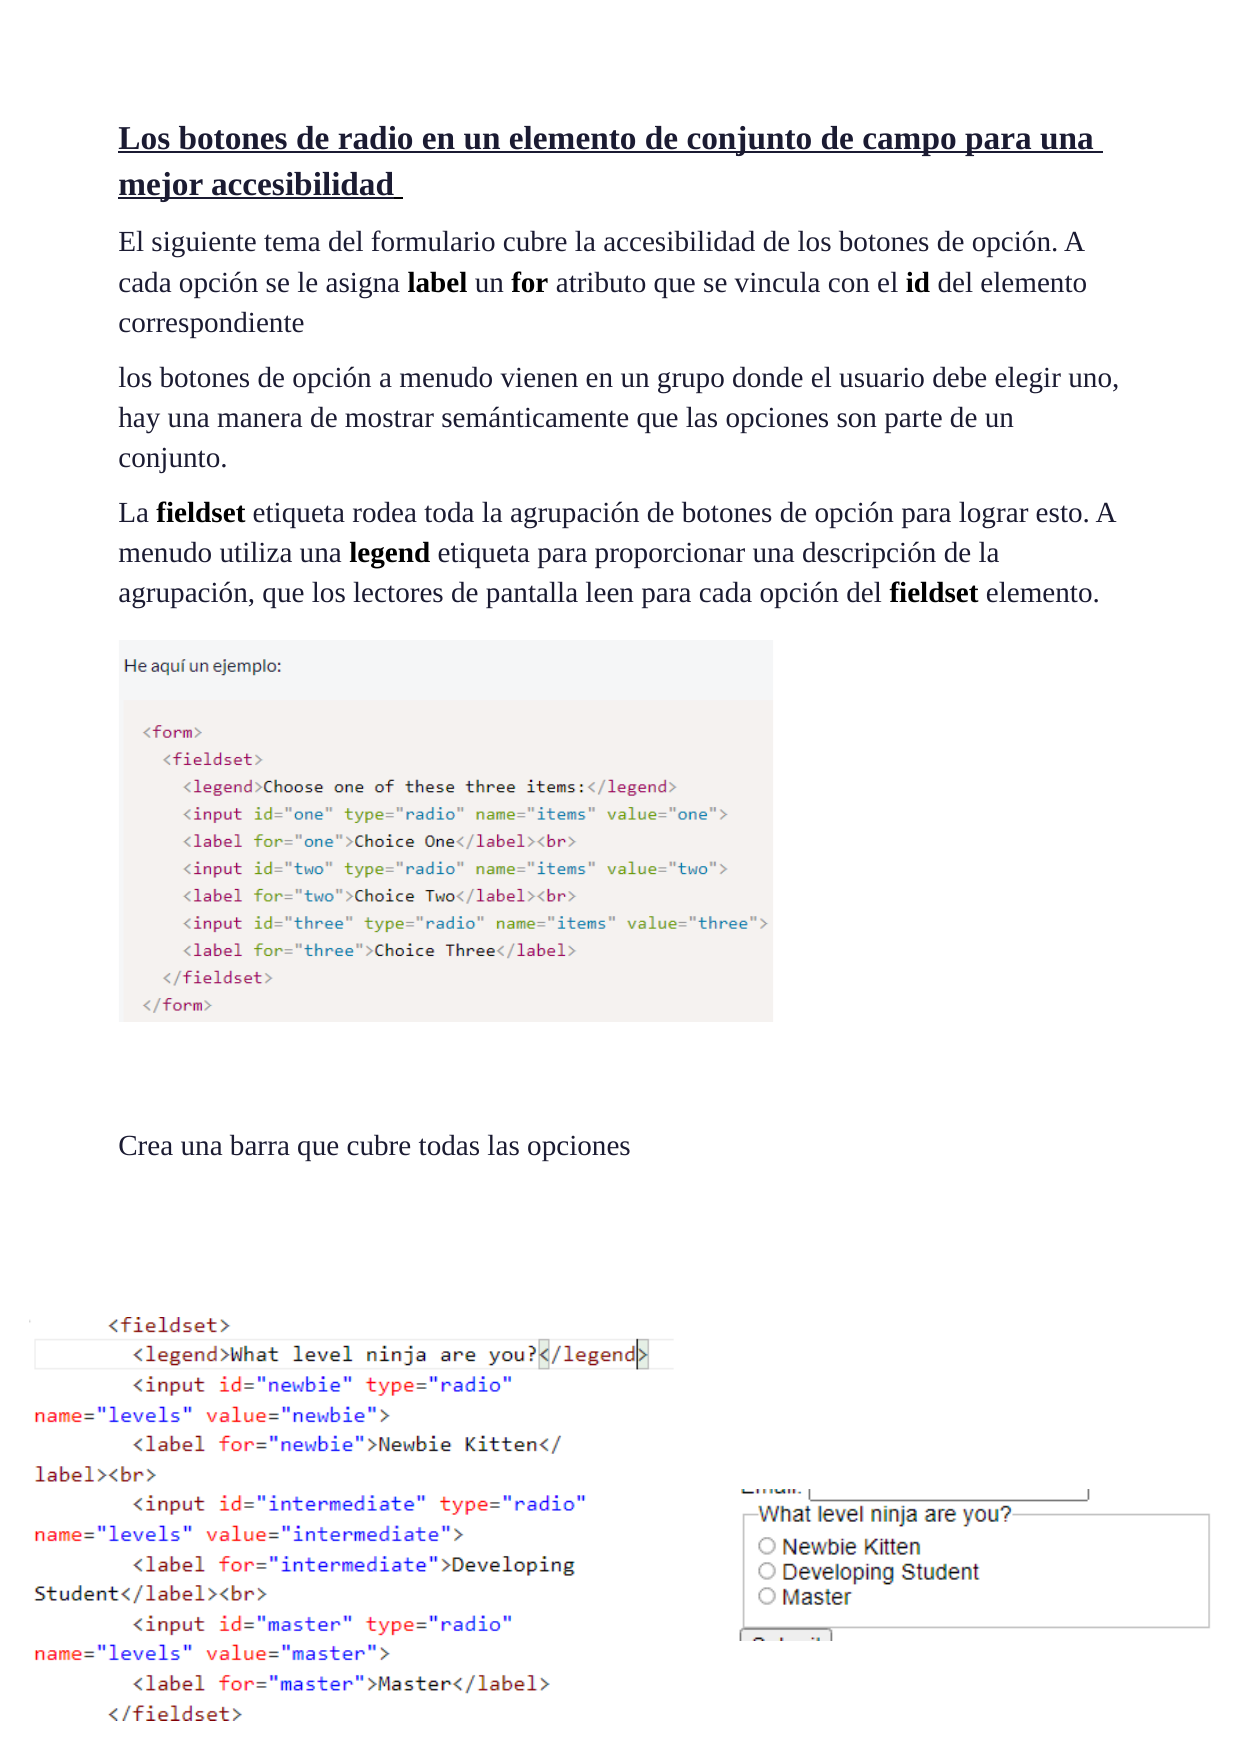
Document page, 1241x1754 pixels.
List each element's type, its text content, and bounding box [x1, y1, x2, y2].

picture [29, 1317, 674, 1721]
text Los botones de radio en un elemento de conjunto de campo para una mejor accesibilidad [118, 118, 1122, 202]
text El siguiente tema del formulario cubre la accesibilidad de los botones de opción. A cada opción se le asigna label un for atributo que se vincula con el id del elemento correspondiente [118, 224, 1122, 338]
picture [118, 640, 774, 1022]
text La fieldset etiqueta rodea toda la agrupación de botones de opción para lograr esto. A menudo utiliza una legend etiqueta para proporcionar una descripción de la agrupación, que los lectores de pantalla leen para cada opción del fieldset elemento. [118, 495, 1122, 609]
text Crea una barra que cubre todas las opciones [118, 1128, 1122, 1162]
text los botones de opción a menudo vienen en un grupo donde el usuario debe elegir uno, hay una manera de mostrar semánticamente que las opciones son parte de un conjunto. [118, 360, 1122, 474]
picture [729, 1489, 1218, 1641]
